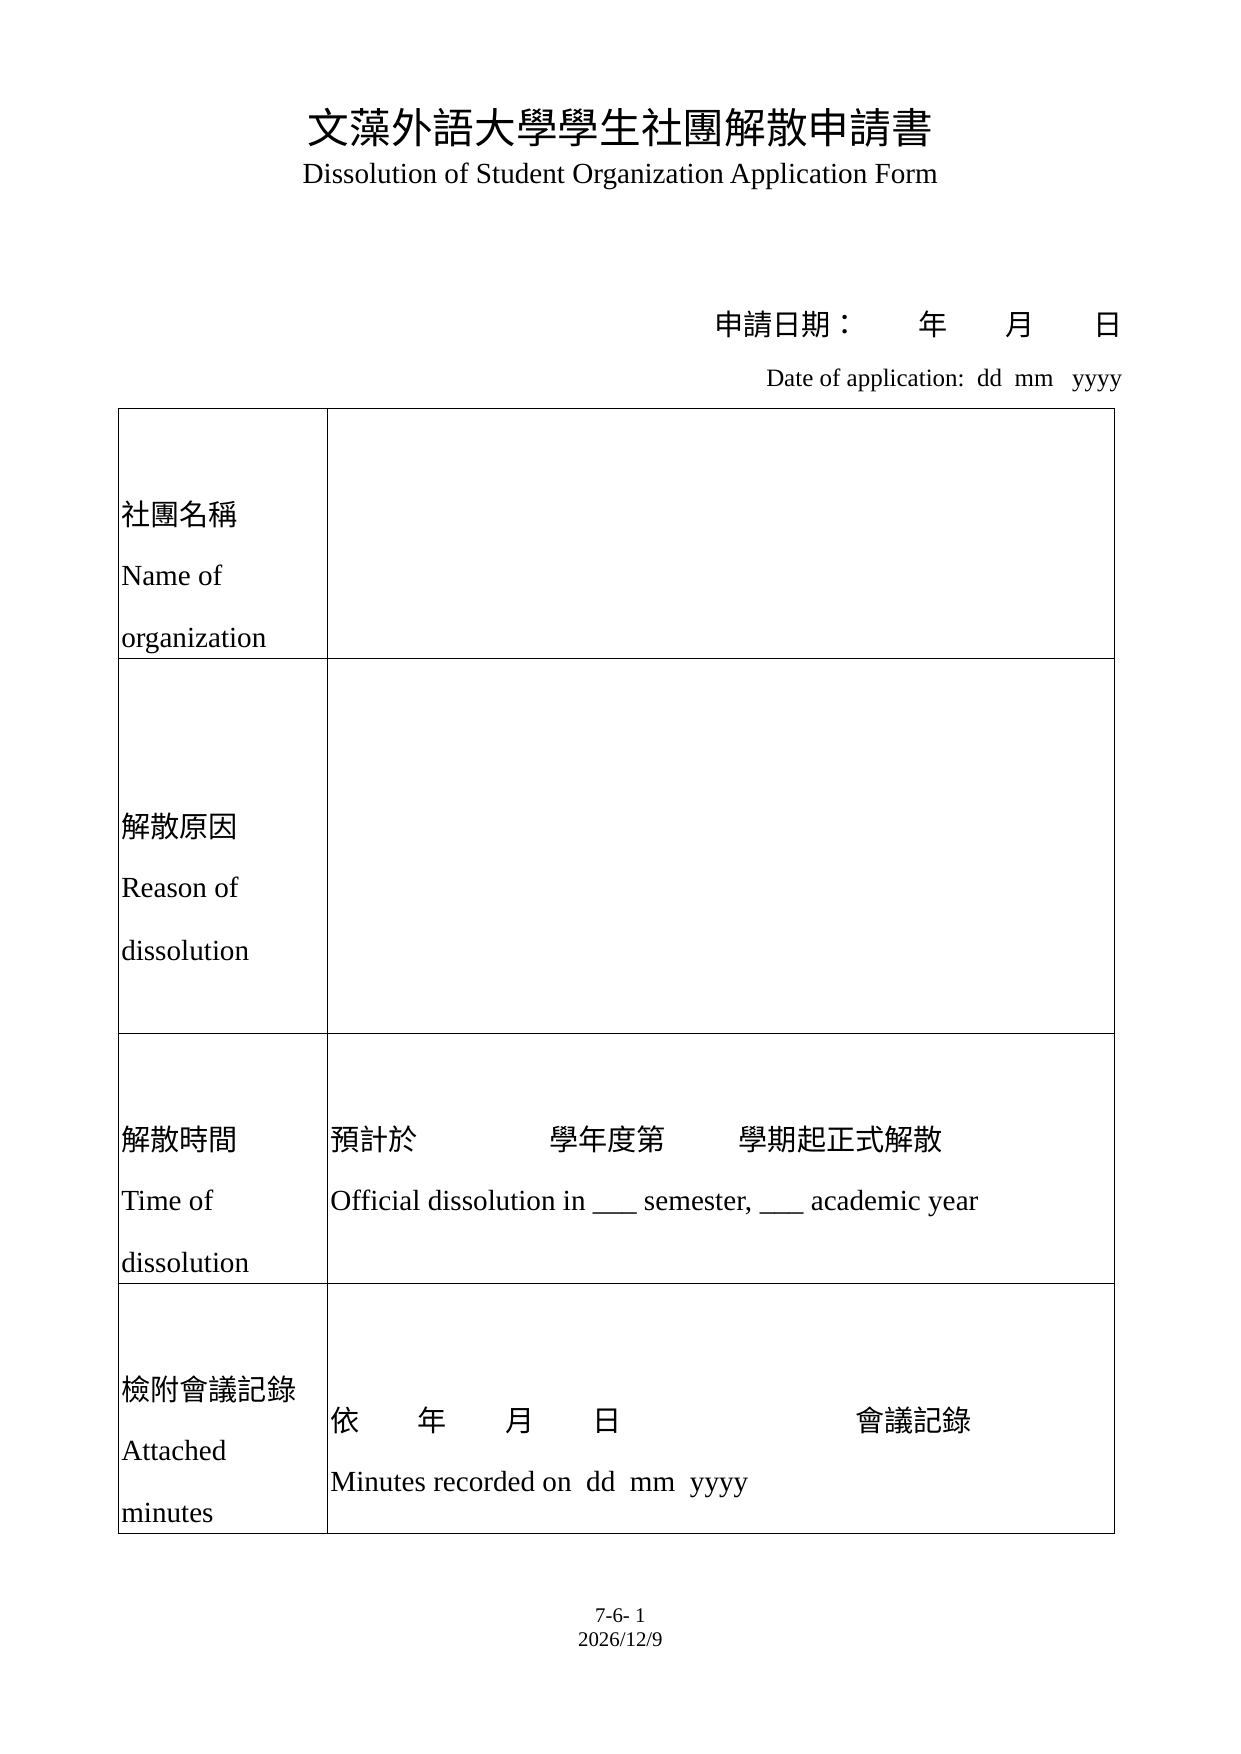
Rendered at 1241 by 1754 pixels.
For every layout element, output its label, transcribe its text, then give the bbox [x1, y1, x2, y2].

subtitle Dissolution of Student Organization Application Form [118, 156, 1122, 189]
table_header [328, 409, 1114, 658]
text 文藻外語大學學生社團解散申請書 [118, 96, 1122, 156]
table_header 社團名稱 Name of organization [119, 409, 327, 658]
table_cell 解散時間 Time of dissolution [119, 1034, 327, 1283]
table_cell 解散原因Reason of dissolution [119, 659, 327, 1033]
text 申請日期： 年 月 日 [118, 302, 1122, 344]
table_cell 檢附會議記錄Attached minutes [119, 1284, 327, 1533]
table_cell 依 年 月 日 會議記錄 Minutes recorded on dd mm yyyy [328, 1284, 1114, 1533]
table_cell 預計於 學年度第 學期起正式解散 Official dissolution in ___ semester, ­­­­___ academic year [328, 1034, 1114, 1283]
table_cell [328, 659, 1114, 1033]
text Date of application: dd mm yyyy [118, 363, 1122, 392]
